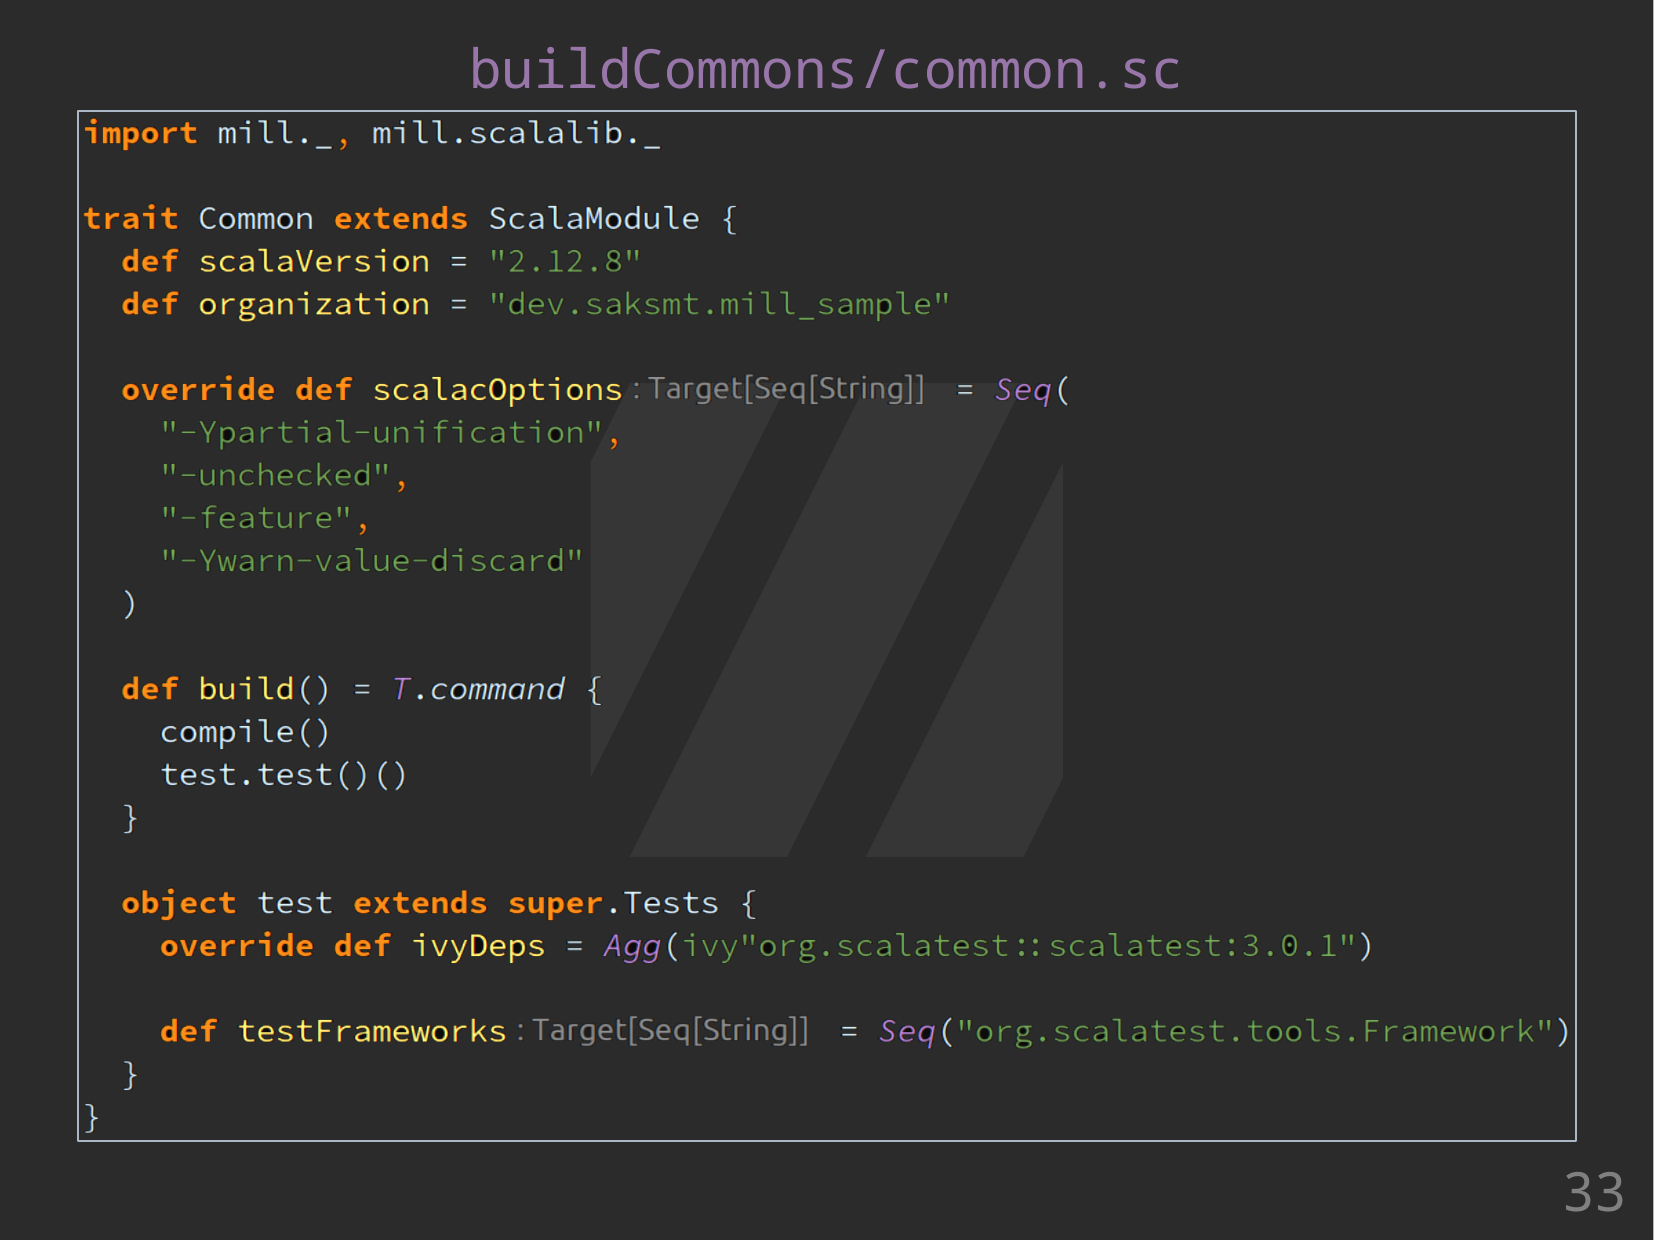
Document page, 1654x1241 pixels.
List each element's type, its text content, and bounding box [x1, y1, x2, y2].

picture [78, 112, 1575, 1140]
text_box 33 [1287, 1145, 1642, 1229]
text_box buildCommons/common.sc [171, 23, 1483, 107]
